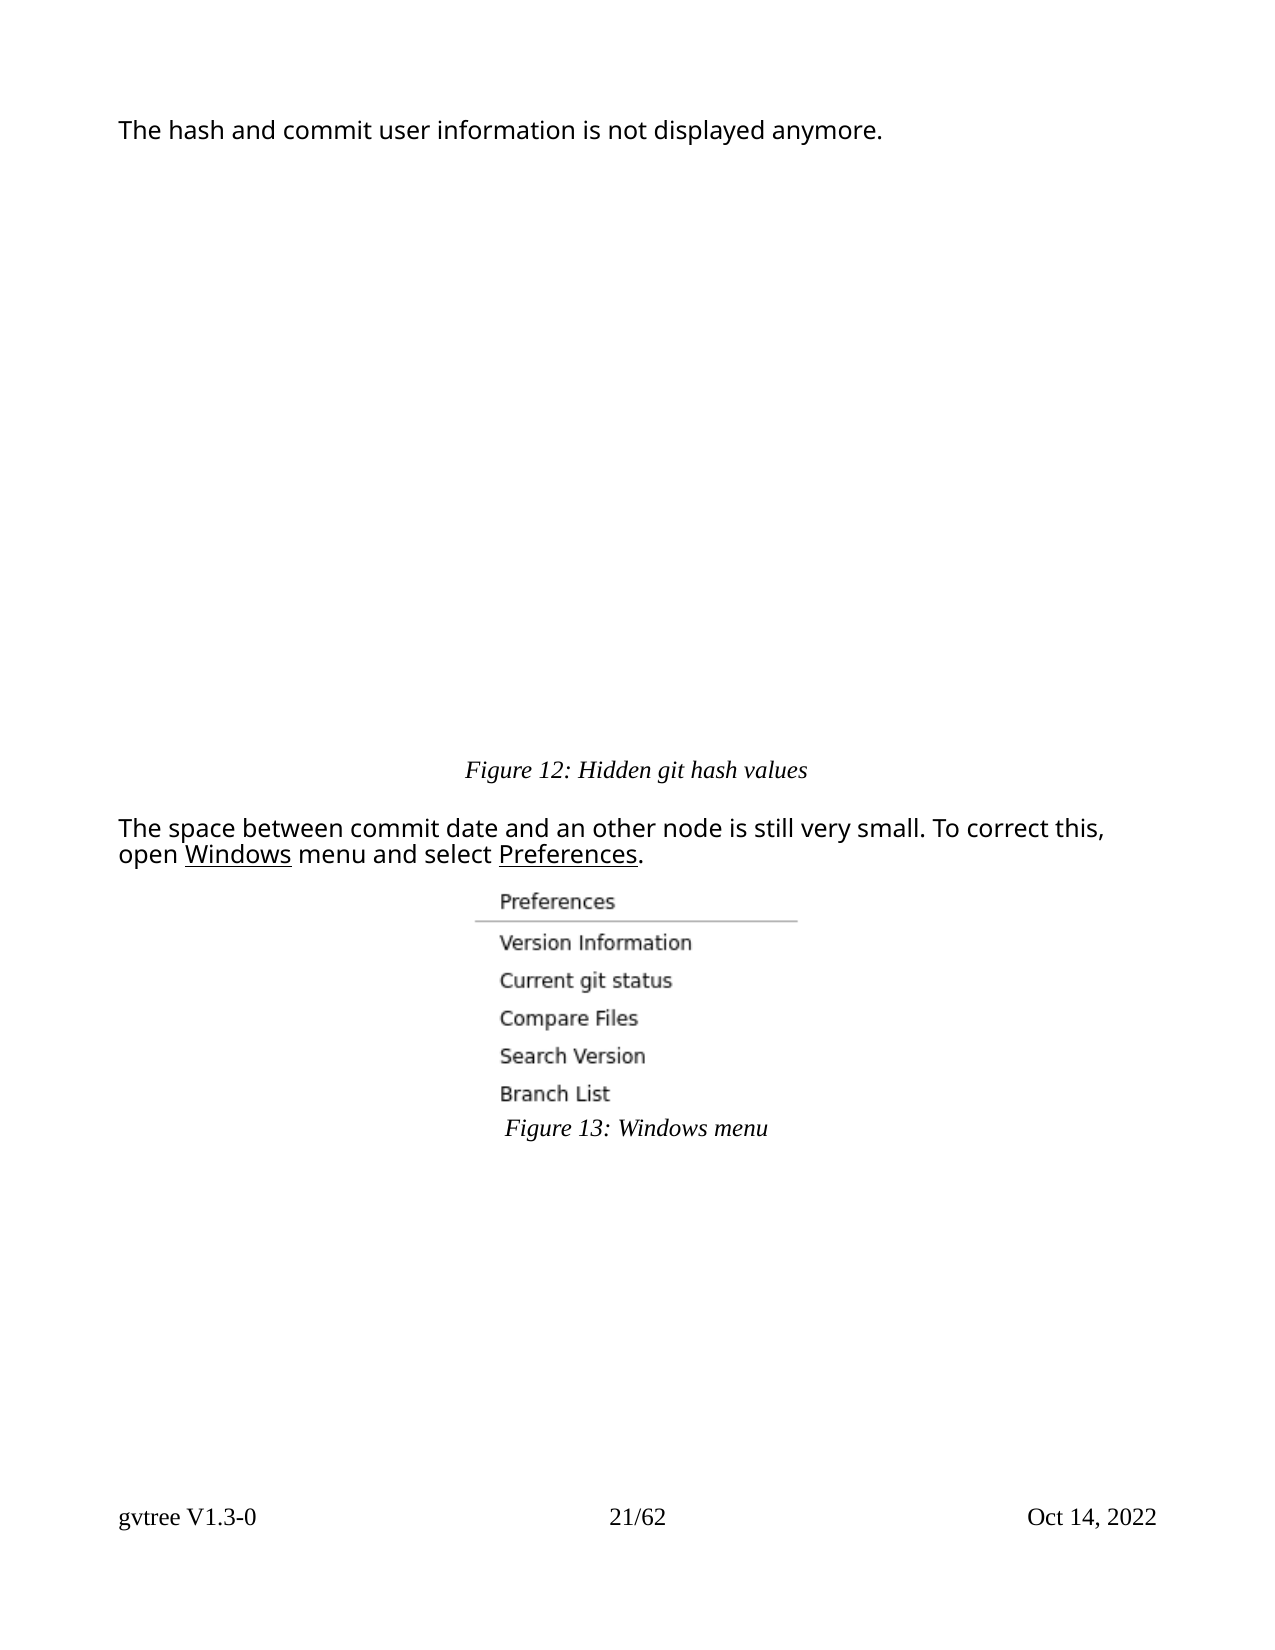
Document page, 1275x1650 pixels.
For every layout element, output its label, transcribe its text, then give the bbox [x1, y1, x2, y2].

text Figure 12: Hidden git hash values [240, 172, 1035, 783]
text The hash and commit user information is not displayed anymore. [118, 118, 1157, 144]
text The space between commit date and an other node is still very small. To correct this, open Windows menu and select Preferences. [118, 816, 1157, 869]
text Figure 13: Windows menu [475, 1113, 800, 1142]
picture [472, 883, 803, 1113]
